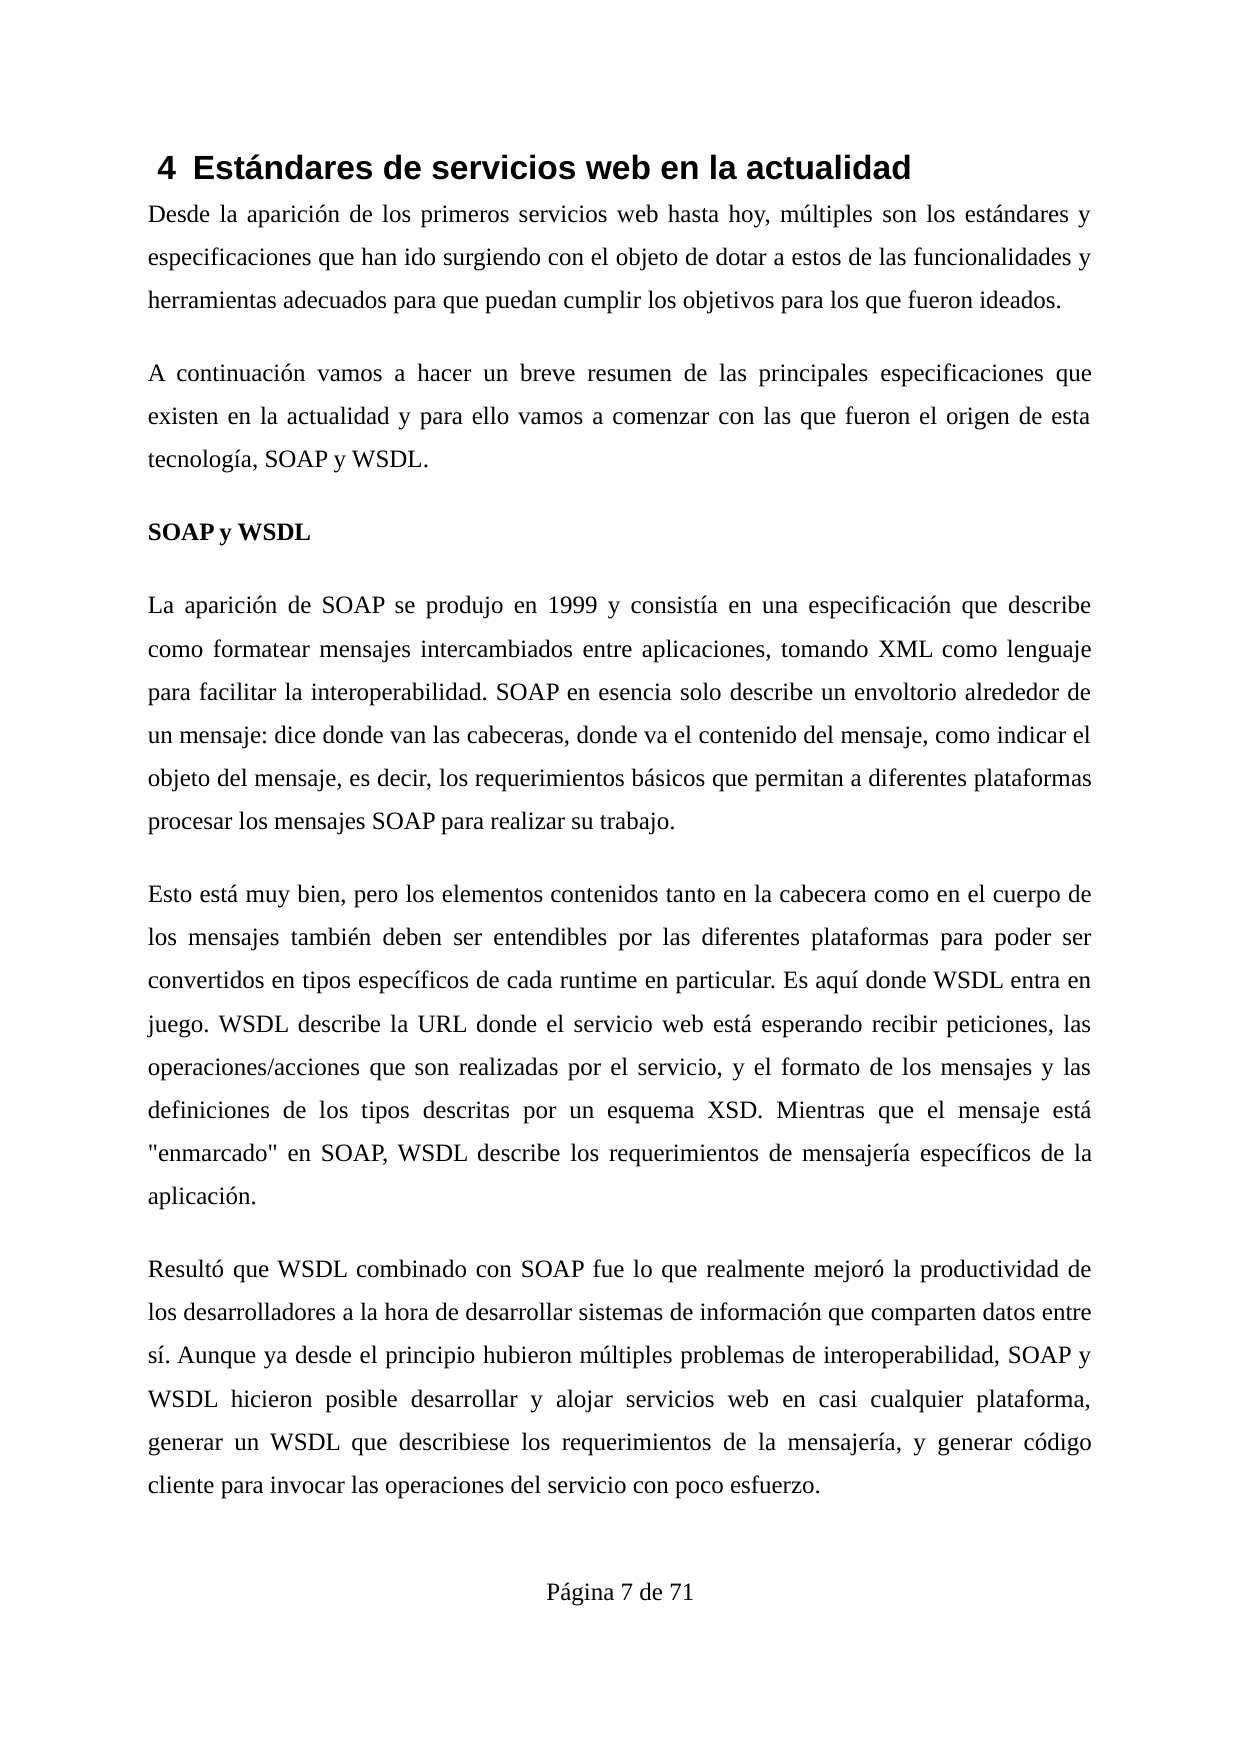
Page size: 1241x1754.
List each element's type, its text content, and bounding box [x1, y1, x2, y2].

text SOAP y WSDL [148, 517, 1093, 546]
text Esto está muy bien, pero los elementos contenidos tanto en la cabecera como en el cuerpo de los mensajes también deben ser entendibles por las diferentes plataformas para poder ser convertidos en tipos específicos de cada runtime en particular. Es aquí donde WSDL entra en juego. WSDL describe la URL donde el servicio web está esperando recibir peticiones, las operaciones/acciones que son realizadas por el servicio, y el formato de los mensajes y las definiciones de los tipos descritas por un esquema XSD. Mientras que el mensaje está "enmarcado" en SOAP, WSDL describe los requerimientos de mensajería específicos de la aplicación. [148, 879, 1093, 1210]
subtitle Estándares de servicios web en la actualidad [148, 148, 1093, 186]
text La aparición de SOAP se produjo en 1999 y consistía en una especificación que describe como formatear mensajes intercambiados entre aplicaciones, tomando XML como lenguaje para facilitar la interoperabilidad. SOAP en esencia solo describe un envoltorio alrededor de un mensaje: dice donde van las cabeceras, donde va el contenido del mensaje, como indicar el objeto del mensaje, es decir, los requerimientos básicos que permitan a diferentes plataformas procesar los mensajes SOAP para realizar su trabajo. [148, 591, 1093, 835]
text Resultó que WSDL combinado con SOAP fue lo que realmente mejoró la productividad de los desarrolladores a la hora de desarrollar sistemas de información que comparten datos entre sí. Aunque ya desde el principio hubieron múltiples problemas de interoperabilidad, SOAP y WSDL hicieron posible desarrollar y alojar servicios web en casi cualquier plataforma, generar un WSDL que describiese los requerimientos de la mensajería, y generar código cliente para invocar las operaciones del servicio con poco esfuerzo. [148, 1254, 1093, 1499]
text A continuación vamos a hacer un breve resumen de las principales especificaciones que existen en la actualidad y para ello vamos a comenzar con las que fueron el origen de esta tecnología, SOAP y WSDL. [148, 358, 1093, 473]
text Desde la aparición de los primeros servicios web hasta hoy, múltiples son los estándares y especificaciones que han ido surgiendo con el objeto de dotar a estos de las funcionalidades y herramientas adecuados para que puedan cumplir los objetivos para los que fueron ideados. [148, 199, 1093, 314]
